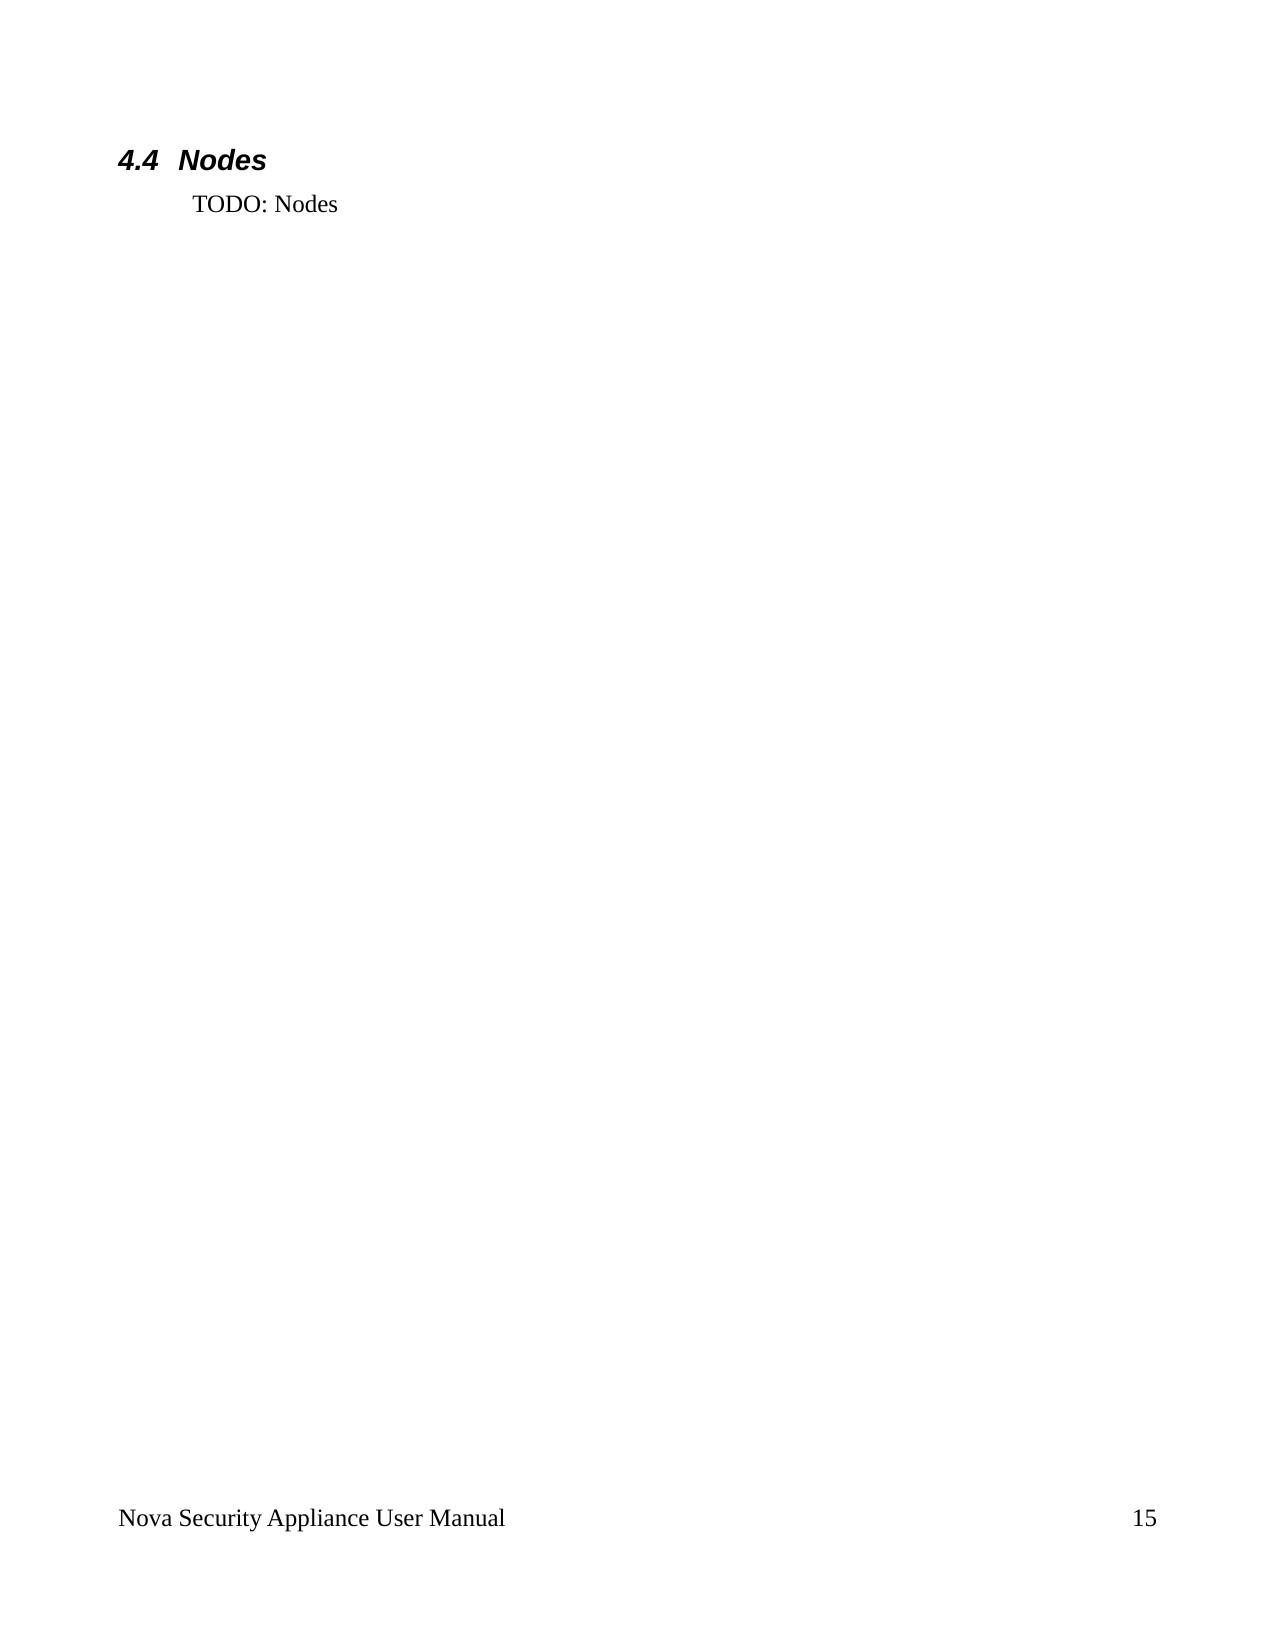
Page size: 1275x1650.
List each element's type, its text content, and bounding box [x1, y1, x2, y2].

subtitle Nodes [118, 143, 1157, 177]
text TODO: Nodes [118, 189, 1157, 218]
